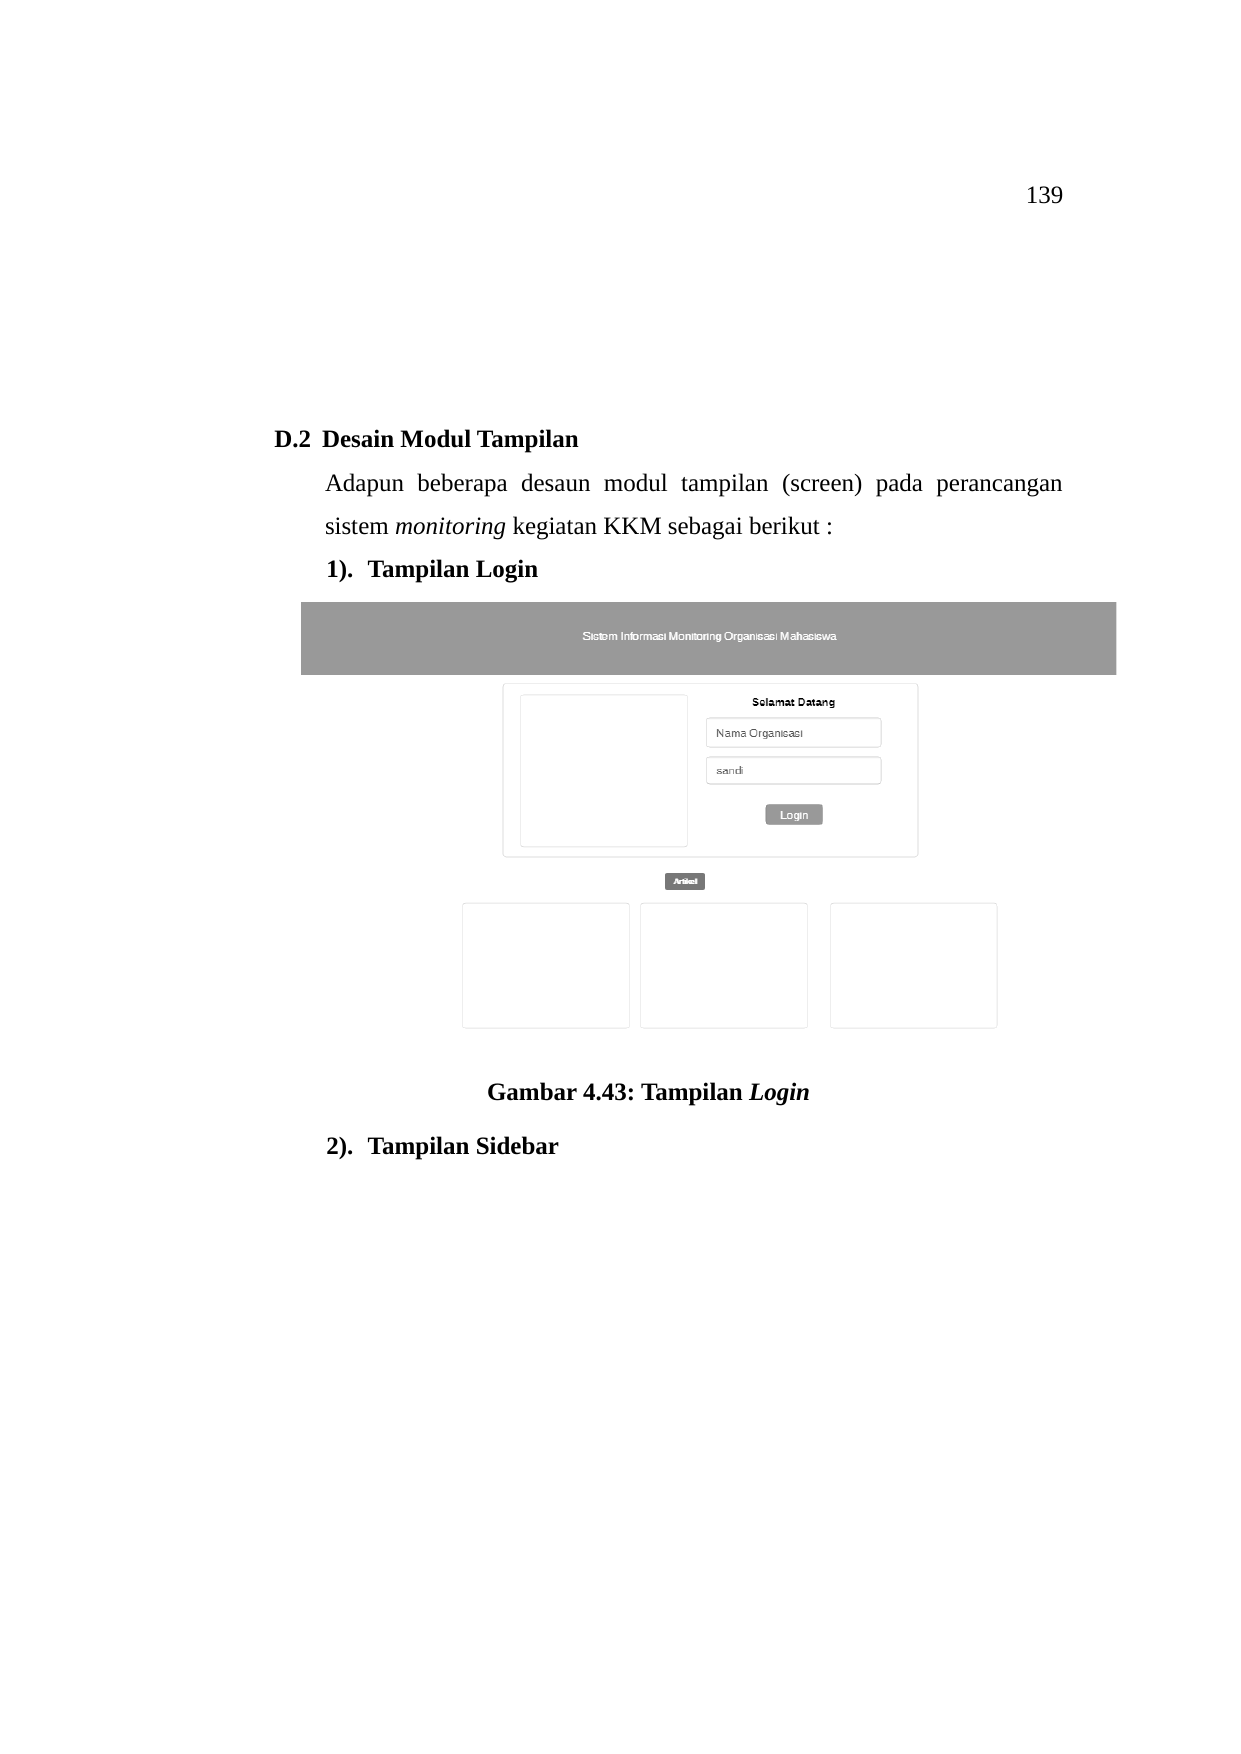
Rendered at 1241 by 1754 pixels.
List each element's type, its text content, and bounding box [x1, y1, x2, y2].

list Desain Modul Tampilan [274, 424, 1063, 453]
text Gambar 4.43: Tampilan Login [236, 1077, 1063, 1106]
table_header [274, 597, 1063, 1064]
list Tampilan Sidebar [326, 1131, 1063, 1159]
list Tampilan Login [326, 554, 1063, 583]
picture [301, 602, 1117, 1031]
list Adapun beberapa desaun modul tampilan (screen) pada perancangan sistem monitoring kegiatan KKM sebagai berikut : [325, 468, 1063, 539]
